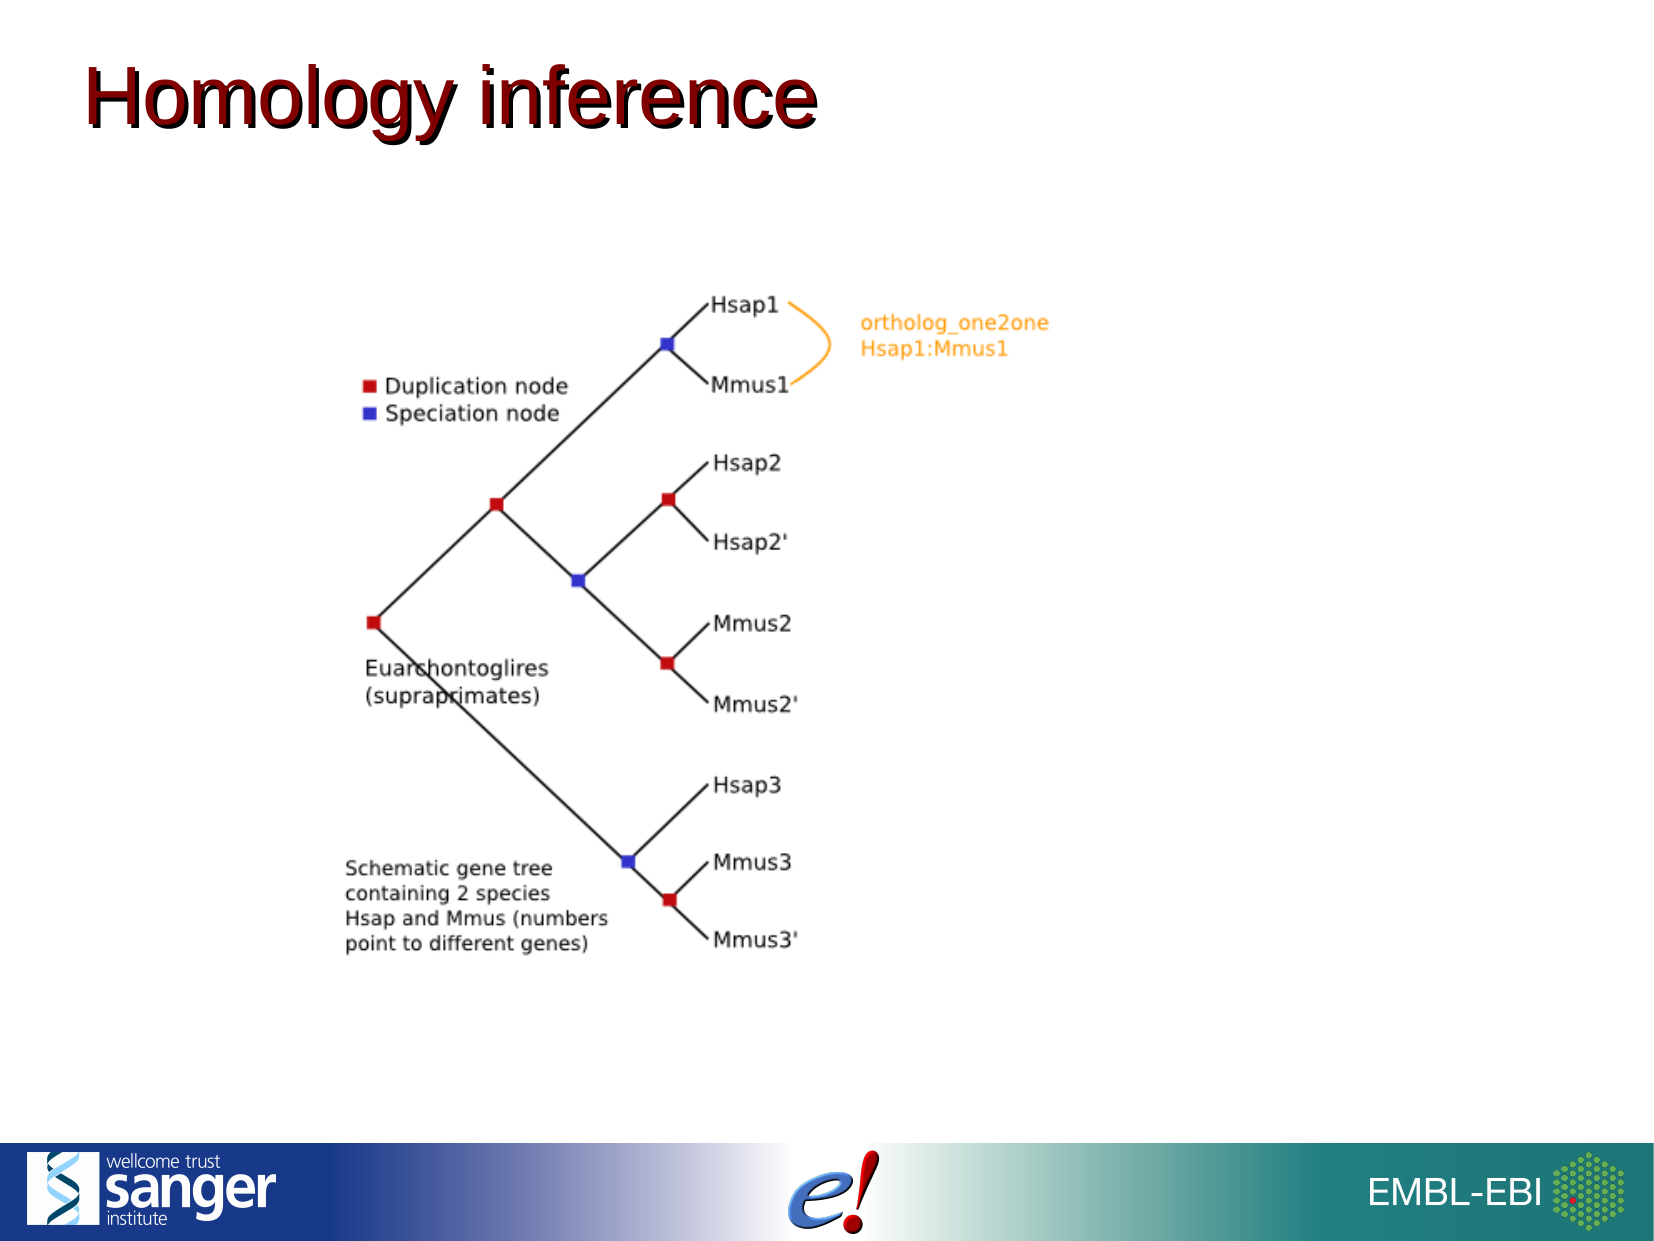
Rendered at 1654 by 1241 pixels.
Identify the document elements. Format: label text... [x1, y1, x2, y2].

title Homology inference [82, 49, 1571, 257]
picture [0, 1143, 1654, 1241]
picture [332, 278, 1336, 969]
